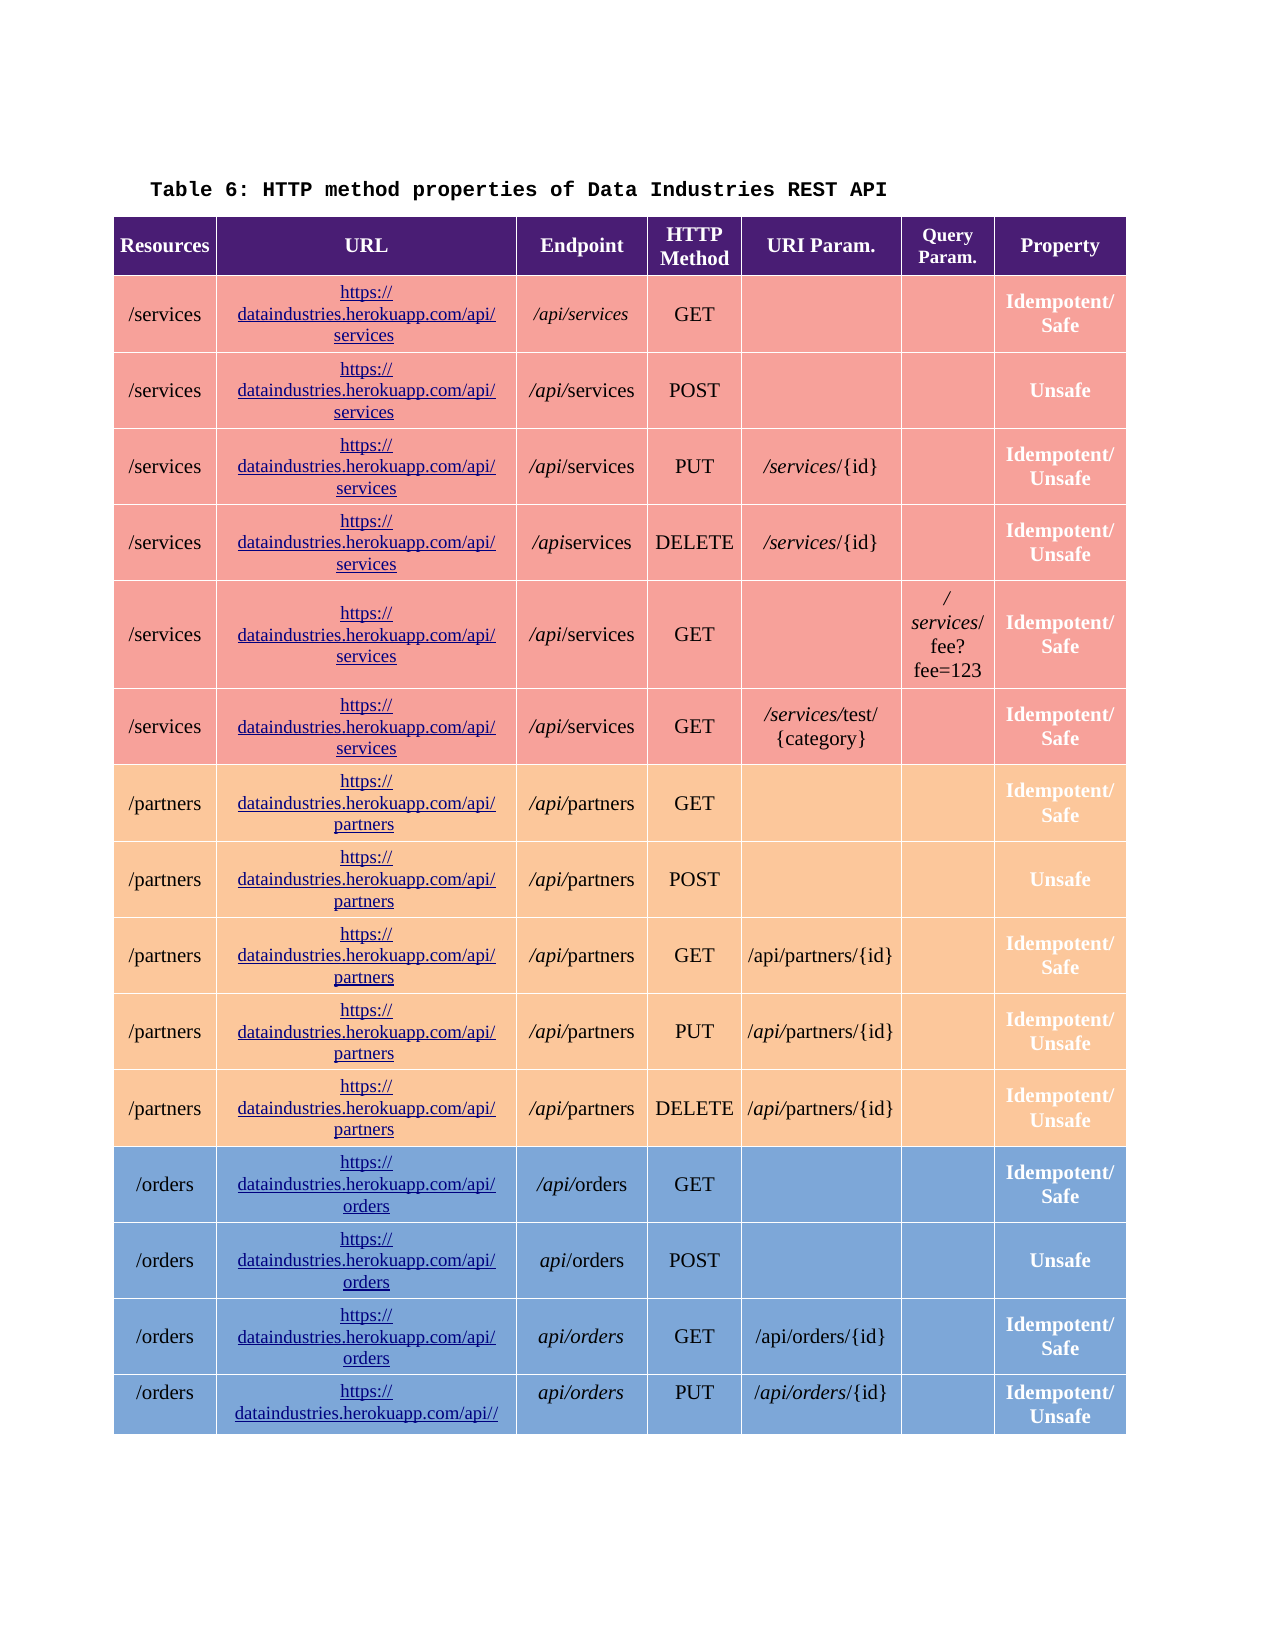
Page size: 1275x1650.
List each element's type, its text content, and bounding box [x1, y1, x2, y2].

table_cell https://dataindustries.herokuapp.com/api/partners [217, 842, 516, 917]
table_cell api/orders [517, 1299, 647, 1374]
table_cell [902, 994, 994, 1069]
table_cell /services/{id} [742, 429, 901, 504]
table_cell /partners [114, 1070, 216, 1146]
table_cell https://dataindustries.herokuapp.com/api/services [217, 689, 516, 764]
table_cell https://dataindustries.herokuapp.com/api/services [217, 429, 516, 504]
table_cell Unsafe [995, 353, 1126, 428]
table_cell https://dataindustries.herokuapp.com/api/orders [217, 1299, 516, 1374]
table_cell Idempotent/Unsafe [995, 1070, 1126, 1146]
table_cell /services/{id} [742, 505, 901, 580]
table_cell [902, 918, 994, 993]
table_cell /orders [114, 1299, 216, 1374]
table_cell DELETE [648, 1070, 741, 1146]
table_cell /api/partners [517, 994, 647, 1069]
table_cell GET [648, 689, 741, 764]
table_header Endpoint [517, 217, 647, 275]
table_cell /orders [114, 1223, 216, 1298]
table_cell /api/services [517, 581, 647, 688]
table_cell [902, 353, 994, 428]
table_cell https://dataindustries.herokuapp.com/api/partners [217, 918, 516, 993]
table_cell [742, 765, 901, 841]
table_cell PUT [648, 429, 741, 504]
table_cell /partners [114, 918, 216, 993]
table_cell https://dataindustries.herokuapp.com/api/orders [217, 1147, 516, 1222]
table_cell [902, 1375, 994, 1434]
table_cell /services [114, 505, 216, 580]
table_cell /api/services [517, 689, 647, 764]
table_cell [742, 353, 901, 428]
table_cell /api/partners/{id} [742, 918, 901, 993]
table_cell api/orders [517, 1223, 647, 1298]
table_cell Idempotent/Safe [995, 1299, 1126, 1374]
table_cell GET [648, 276, 741, 352]
table_cell [902, 276, 994, 352]
table_cell api/orders [517, 1375, 647, 1434]
table_cell Unsafe [995, 842, 1126, 917]
table_cell /services [114, 689, 216, 764]
table_cell POST [648, 353, 741, 428]
table_cell https://dataindustries.herokuapp.com/api/orders [217, 1223, 516, 1298]
table_cell POST [648, 1223, 741, 1298]
table_cell https://dataindustries.herokuapp.com/api/partners [217, 765, 516, 841]
table_cell [902, 429, 994, 504]
table_cell Idempotent/Unsafe [995, 994, 1126, 1069]
table_cell /services [114, 429, 216, 504]
table_cell /api/orders/{id} [742, 1299, 901, 1374]
table_cell GET [648, 1299, 741, 1374]
table_cell /partners [114, 842, 216, 917]
table_cell Idempotent/Safe [995, 1147, 1126, 1222]
table_header URL [217, 217, 516, 275]
table_cell /api/partners [517, 842, 647, 917]
table_cell Idempotent/Safe [995, 276, 1126, 352]
table_cell https://dataindustries.herokuapp.com/api/services [217, 353, 516, 428]
table_cell GET [648, 1147, 741, 1222]
table_cell [902, 689, 994, 764]
table_cell https://dataindustries.herokuapp.com/api/services [217, 505, 516, 580]
table_cell /api/services [517, 429, 647, 504]
table_cell [742, 581, 901, 688]
table_cell Idempotent/Unsafe [995, 505, 1126, 580]
table_cell GET [648, 918, 741, 993]
table_header Property [995, 217, 1126, 275]
table_cell /api/orders/{id} [742, 1375, 901, 1434]
table_cell PUT [648, 1375, 741, 1434]
table_cell https://dataindustries.herokuapp.com/api// [217, 1375, 516, 1434]
table_cell POST [648, 842, 741, 917]
table_cell /partners [114, 765, 216, 841]
table_cell https://dataindustries.herokuapp.com/api/services [217, 581, 516, 688]
table_cell [902, 765, 994, 841]
table_cell Idempotent/Safe [995, 581, 1126, 688]
table_cell GET [648, 765, 741, 841]
table_cell Idempotent/Safe [995, 918, 1126, 993]
table_header URI Param. [742, 217, 901, 275]
table_cell /services [114, 581, 216, 688]
table_cell /api/services [517, 353, 647, 428]
table_header Resources [114, 217, 216, 275]
table_cell GET [648, 581, 741, 688]
table_cell https://dataindustries.herokuapp.com/api/services [217, 276, 516, 352]
table_cell PUT [648, 994, 741, 1069]
table_cell /api/partners/{id} [742, 1070, 901, 1146]
table_cell /orders [114, 1375, 216, 1434]
table_cell /services [114, 353, 216, 428]
table_cell /api/partners [517, 1070, 647, 1146]
subtitle Table 6: HTTP method properties of Data Industries REST API [150, 179, 1125, 203]
table_cell [742, 842, 901, 917]
table_cell /api/partners/{id} [742, 994, 901, 1069]
table_cell /api/partners [517, 765, 647, 841]
table_cell /api/services [517, 276, 647, 352]
table_cell /services [114, 276, 216, 352]
table_cell /apiservices [517, 505, 647, 580]
table_cell [902, 1299, 994, 1374]
table_cell https://dataindustries.herokuapp.com/api/partners [217, 994, 516, 1069]
table_cell /partners [114, 994, 216, 1069]
table_cell [902, 842, 994, 917]
table_cell [902, 505, 994, 580]
table_cell https://dataindustries.herokuapp.com/api/partners [217, 1070, 516, 1146]
table_cell [902, 1070, 994, 1146]
table_header Query Param. [902, 217, 994, 275]
table_cell /api/partners [517, 918, 647, 993]
table_cell [742, 276, 901, 352]
table_cell Idempotent/Safe [995, 765, 1126, 841]
table_cell Idempotent/Safe [995, 689, 1126, 764]
table_cell Idempotent/Unsafe [995, 429, 1126, 504]
table_header HTTP Method [648, 217, 741, 275]
table_cell /orders [114, 1147, 216, 1222]
table_cell [742, 1147, 901, 1222]
table_cell [902, 1147, 994, 1222]
table_cell Idempotent/Unsafe [995, 1375, 1126, 1434]
table_cell /services/test/{category} [742, 689, 901, 764]
table_cell [902, 1223, 994, 1298]
table_cell [742, 1223, 901, 1298]
table_cell /api/orders [517, 1147, 647, 1222]
table_cell /services/fee?fee=123 [902, 581, 994, 688]
table_cell DELETE [648, 505, 741, 580]
table_cell Unsafe [995, 1223, 1126, 1298]
